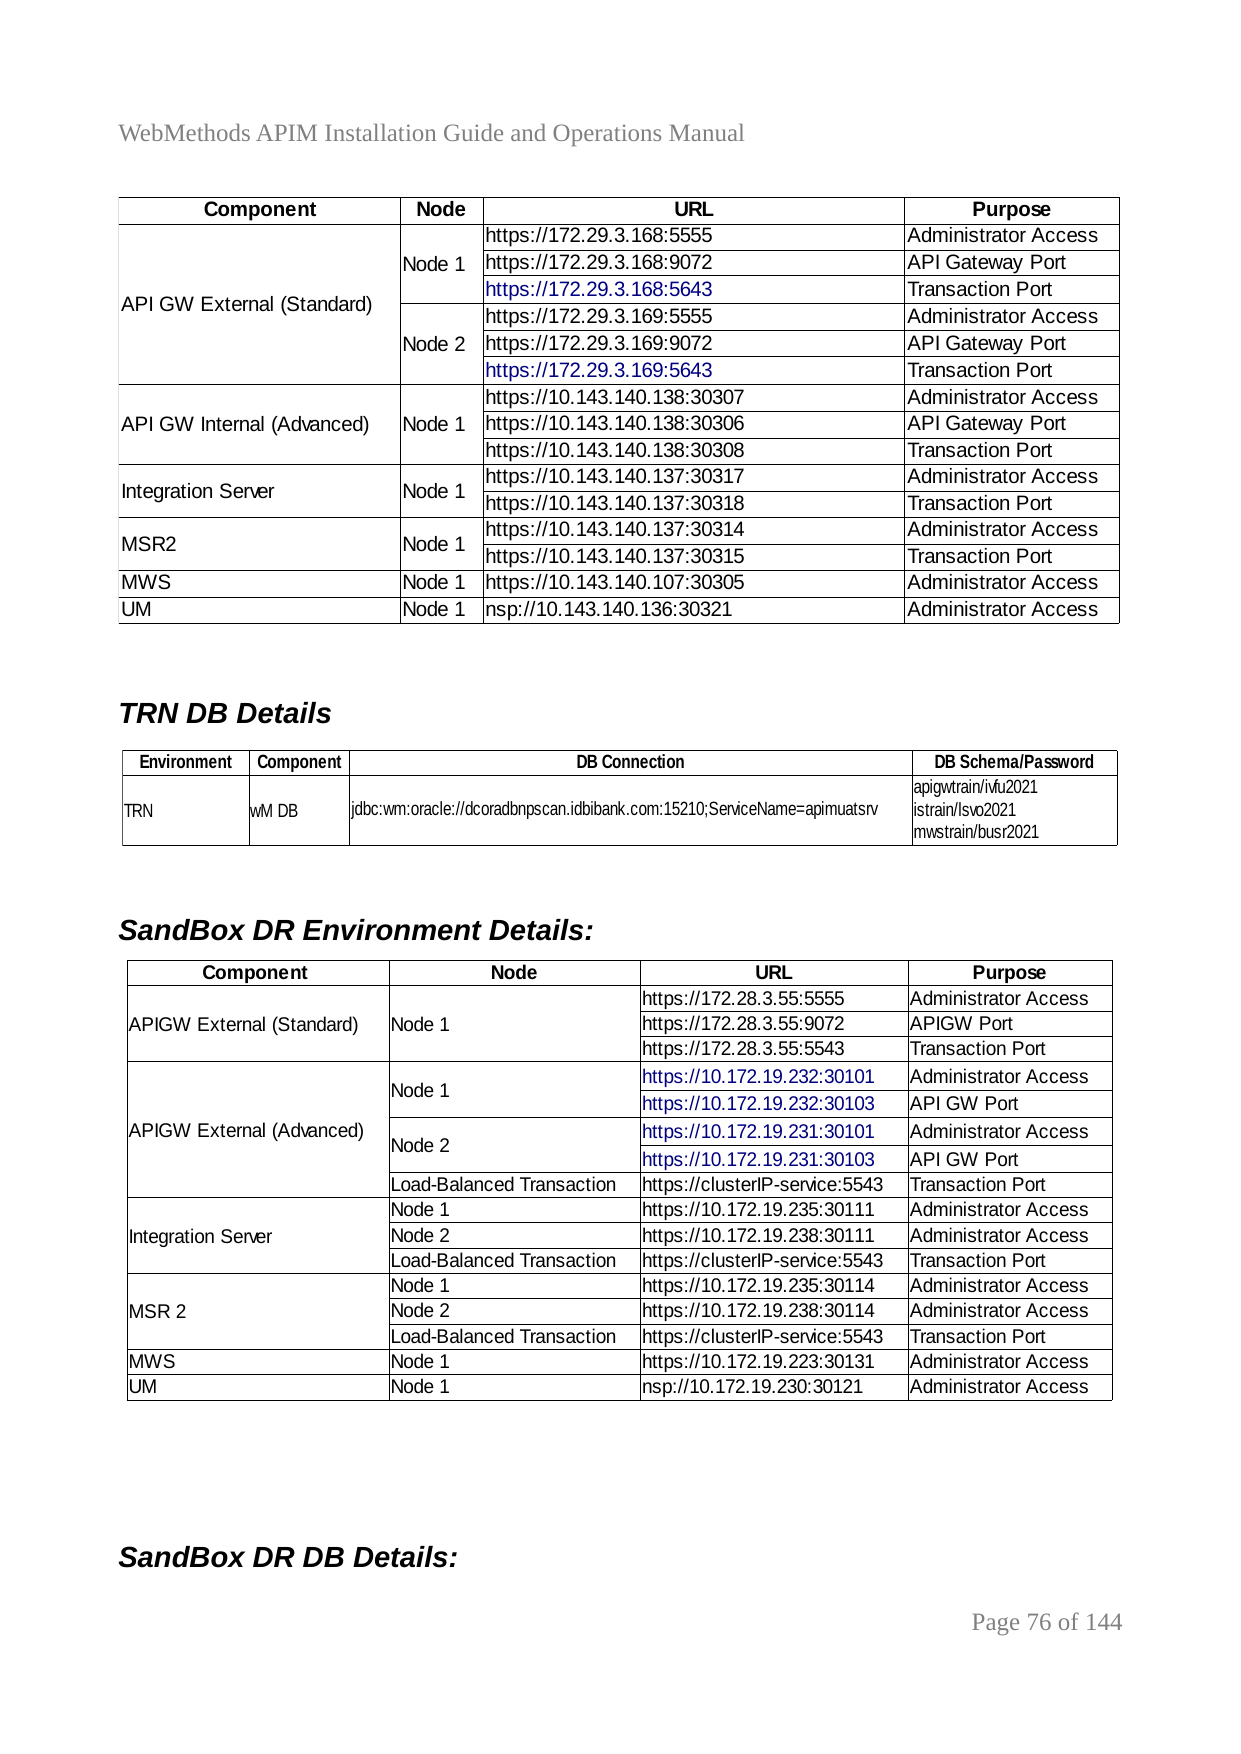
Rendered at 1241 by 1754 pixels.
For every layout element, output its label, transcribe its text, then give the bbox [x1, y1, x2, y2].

subtitle TRN DB Details [118, 696, 1122, 730]
subtitle SandBox DR DB Details: [118, 1540, 1122, 1573]
subtitle SandBox DR Environment Details: [118, 913, 1122, 946]
